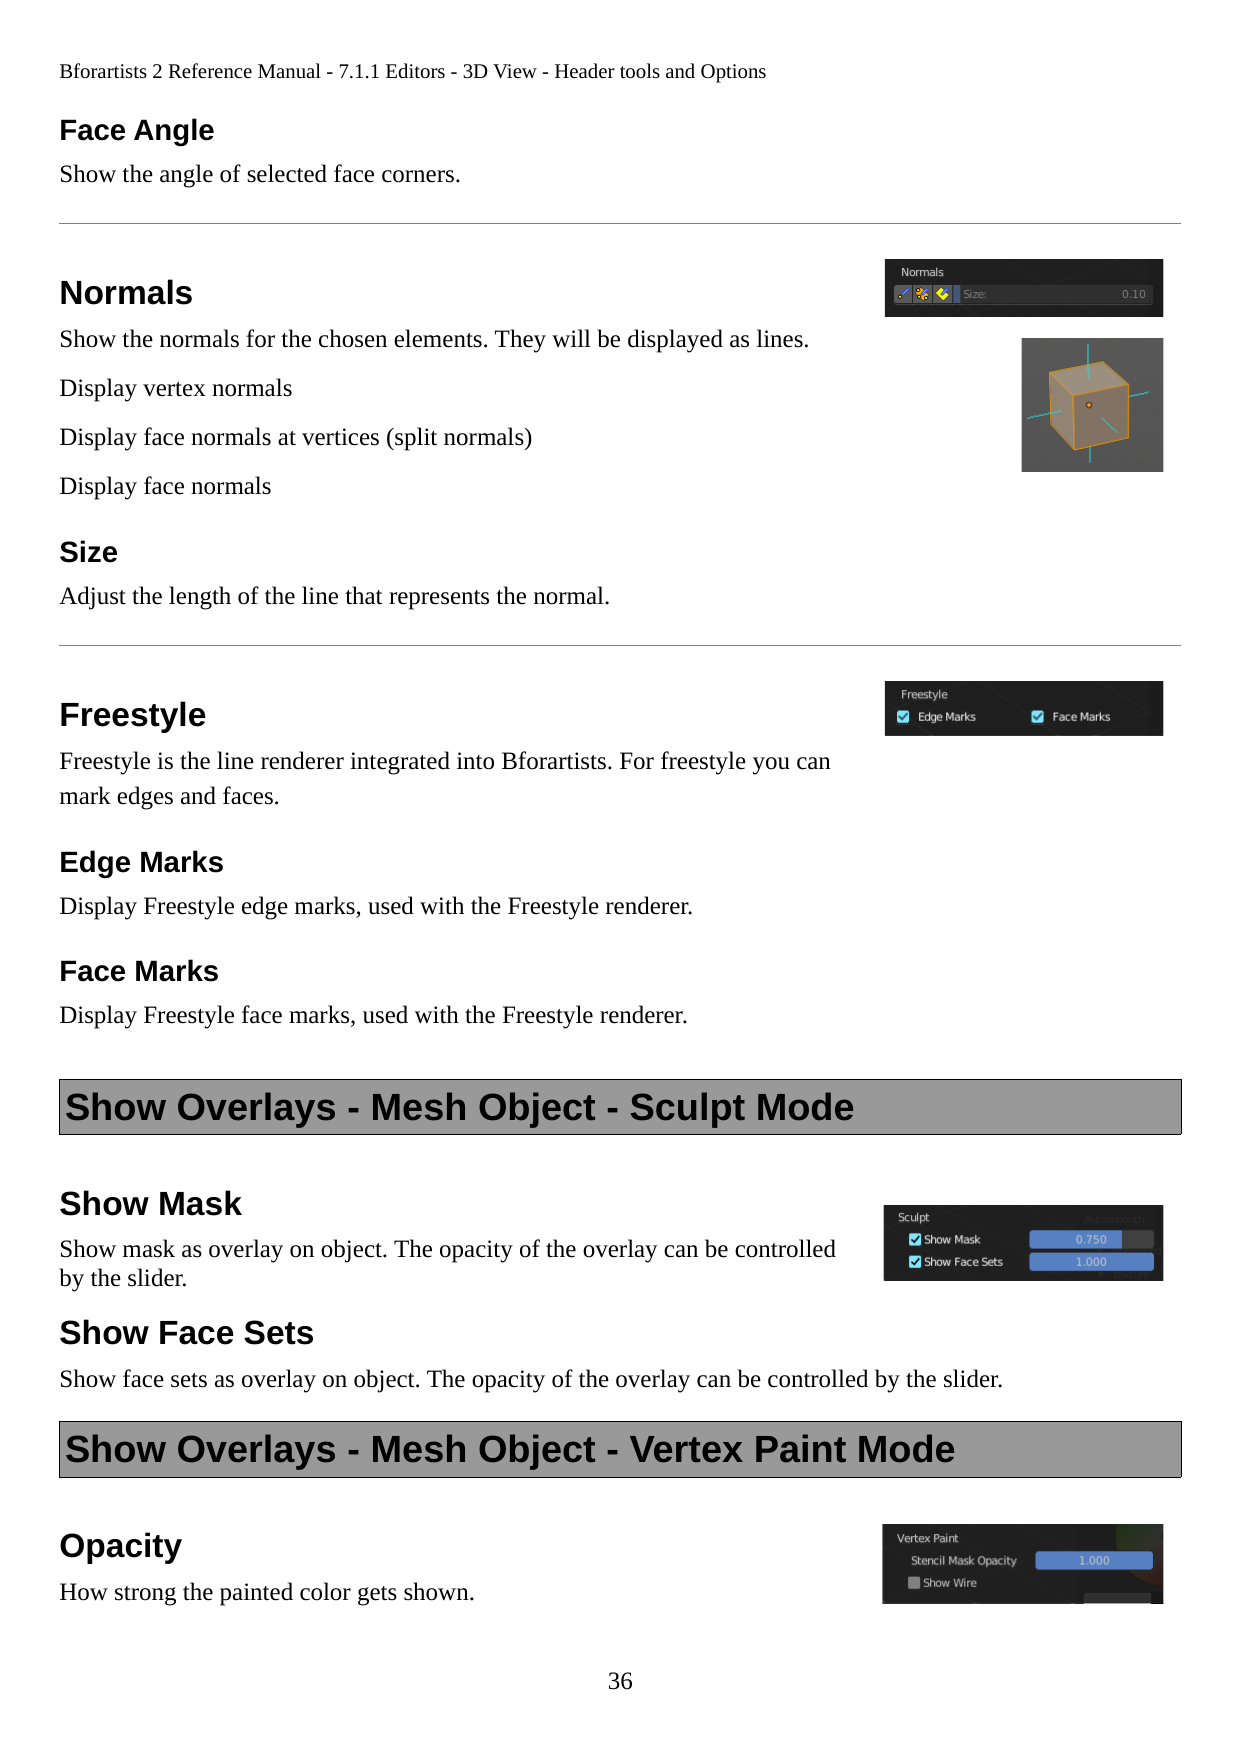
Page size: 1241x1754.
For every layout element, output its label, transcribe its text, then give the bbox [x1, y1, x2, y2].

table_header Show Overlays - Mesh Object - Vertex Paint Mode [60, 1422, 1181, 1477]
subtitle [1164, 695, 1181, 734]
text Show face sets as overlay on object. The opacity of the overlay can be controlled by the slider. [59, 1364, 1181, 1393]
text Display Freestyle face marks, used with the Freestyle renderer. [59, 1001, 1181, 1029]
text Show the normals for the chosen elements. They will be displayed as lines. [59, 324, 1181, 353]
text How strong the painted color gets shown. [59, 1577, 1181, 1606]
subtitle Show Mask [59, 1183, 1181, 1222]
subtitle Face Marks [59, 954, 1181, 988]
text Display face normals [59, 471, 1181, 500]
text Display vertex normals [59, 373, 1021, 402]
subtitle [1164, 273, 1181, 312]
picture [883, 1205, 1164, 1281]
subtitle Face Angle [59, 113, 1181, 146]
subtitle Edge Marks [59, 844, 1181, 878]
subtitle Opacity [59, 1526, 882, 1565]
subtitle Size [59, 535, 1181, 569]
picture [882, 1524, 1164, 1604]
subtitle Normals [59, 273, 884, 312]
text [1164, 373, 1181, 402]
table_header Show Overlays - Mesh Object - Sculpt Mode [60, 1080, 1181, 1134]
subtitle Show Face Sets [59, 1313, 1181, 1351]
text Display Freestyle edge marks, used with the Freestyle renderer. [59, 891, 1181, 919]
subtitle Freestyle [59, 695, 884, 734]
text Adjust the length of the line that represents the normal. [59, 581, 1181, 610]
text Freestyle is the line renderer integrated into Bforartists. For freestyle you can mark edges and faces. [59, 746, 1181, 809]
subtitle [1164, 1526, 1181, 1565]
text Display face normals at vertices (split normals) [59, 422, 1021, 451]
picture [1021, 338, 1164, 472]
text Show mask as overlay on object. The opacity of the overlay can be controlled by the slider. [59, 1234, 1181, 1292]
text Show the angle of selected face corners. [59, 159, 1181, 188]
